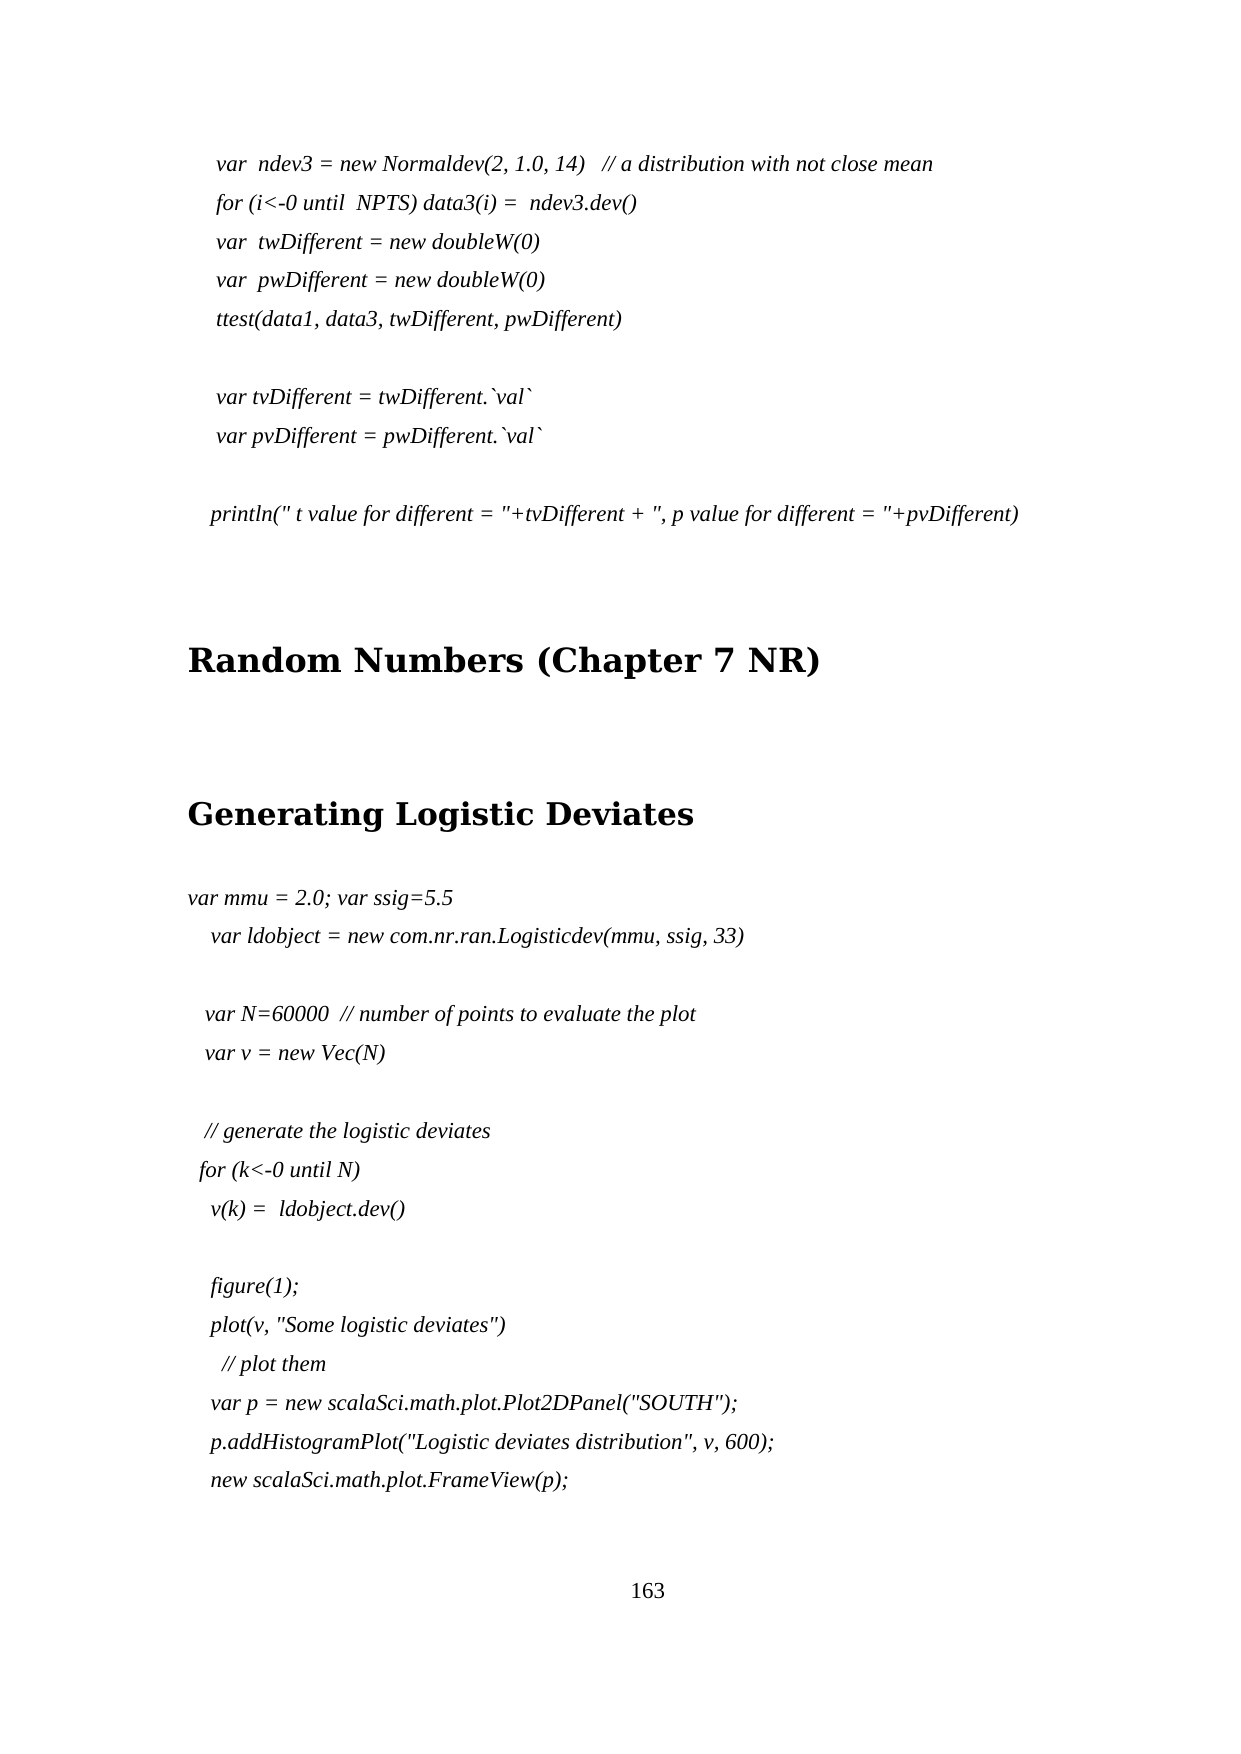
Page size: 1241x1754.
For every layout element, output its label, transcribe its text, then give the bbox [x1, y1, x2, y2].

text p.addHistogramPlot("Logistic deviates distribution", v, 600); [187, 1428, 1108, 1454]
text var v = new Vec(N) [187, 1039, 1108, 1066]
subtitle Random Numbers (Chapter 7 NR) [187, 641, 1108, 680]
text figure(1); [187, 1272, 1108, 1299]
text // generate the logistic deviates [187, 1117, 1108, 1143]
text var twDifferent = new doubleW(0) [187, 228, 1108, 254]
text var N=60000 // number of points to evaluate the plot [187, 1000, 1108, 1027]
text // plot them [187, 1350, 1108, 1376]
text plot(v, "Some logistic deviates") [187, 1311, 1108, 1337]
text var pwDifferent = new doubleW(0) [187, 267, 1108, 293]
text var mmu = 2.0; var ssig=5.5 [187, 884, 1108, 910]
text var ldobject = new com.nr.ran.Logisticdev(mmu, ssig, 33) [187, 923, 1108, 949]
text var p = new scalaSci.math.plot.Plot2DPanel("SOUTH"); [187, 1389, 1108, 1415]
text ttest(data1, data3, twDifferent, pwDifferent) [187, 305, 1108, 332]
text var ndev3 = new Normaldev(2, 1.0, 14) // a distribution with not close mean [187, 150, 1108, 176]
text v(k) = ldobject.dev() [187, 1194, 1108, 1221]
subtitle Generating Logistic Deviates [187, 796, 1108, 832]
text var tvDifferent = twDifferent.`val` [187, 383, 1108, 409]
text for (k<-0 until N) [187, 1156, 1108, 1182]
text var pvDifferent = pwDifferent.`val` [187, 422, 1108, 448]
text for (i<-0 until NPTS) data3(i) = ndev3.dev() [187, 189, 1108, 215]
text new scalaSci.math.plot.FrameView(p); [187, 1467, 1108, 1493]
text println(" t value for different = "+tvDifferent + ", p value for different = "+pvDifferent) [187, 500, 1108, 526]
